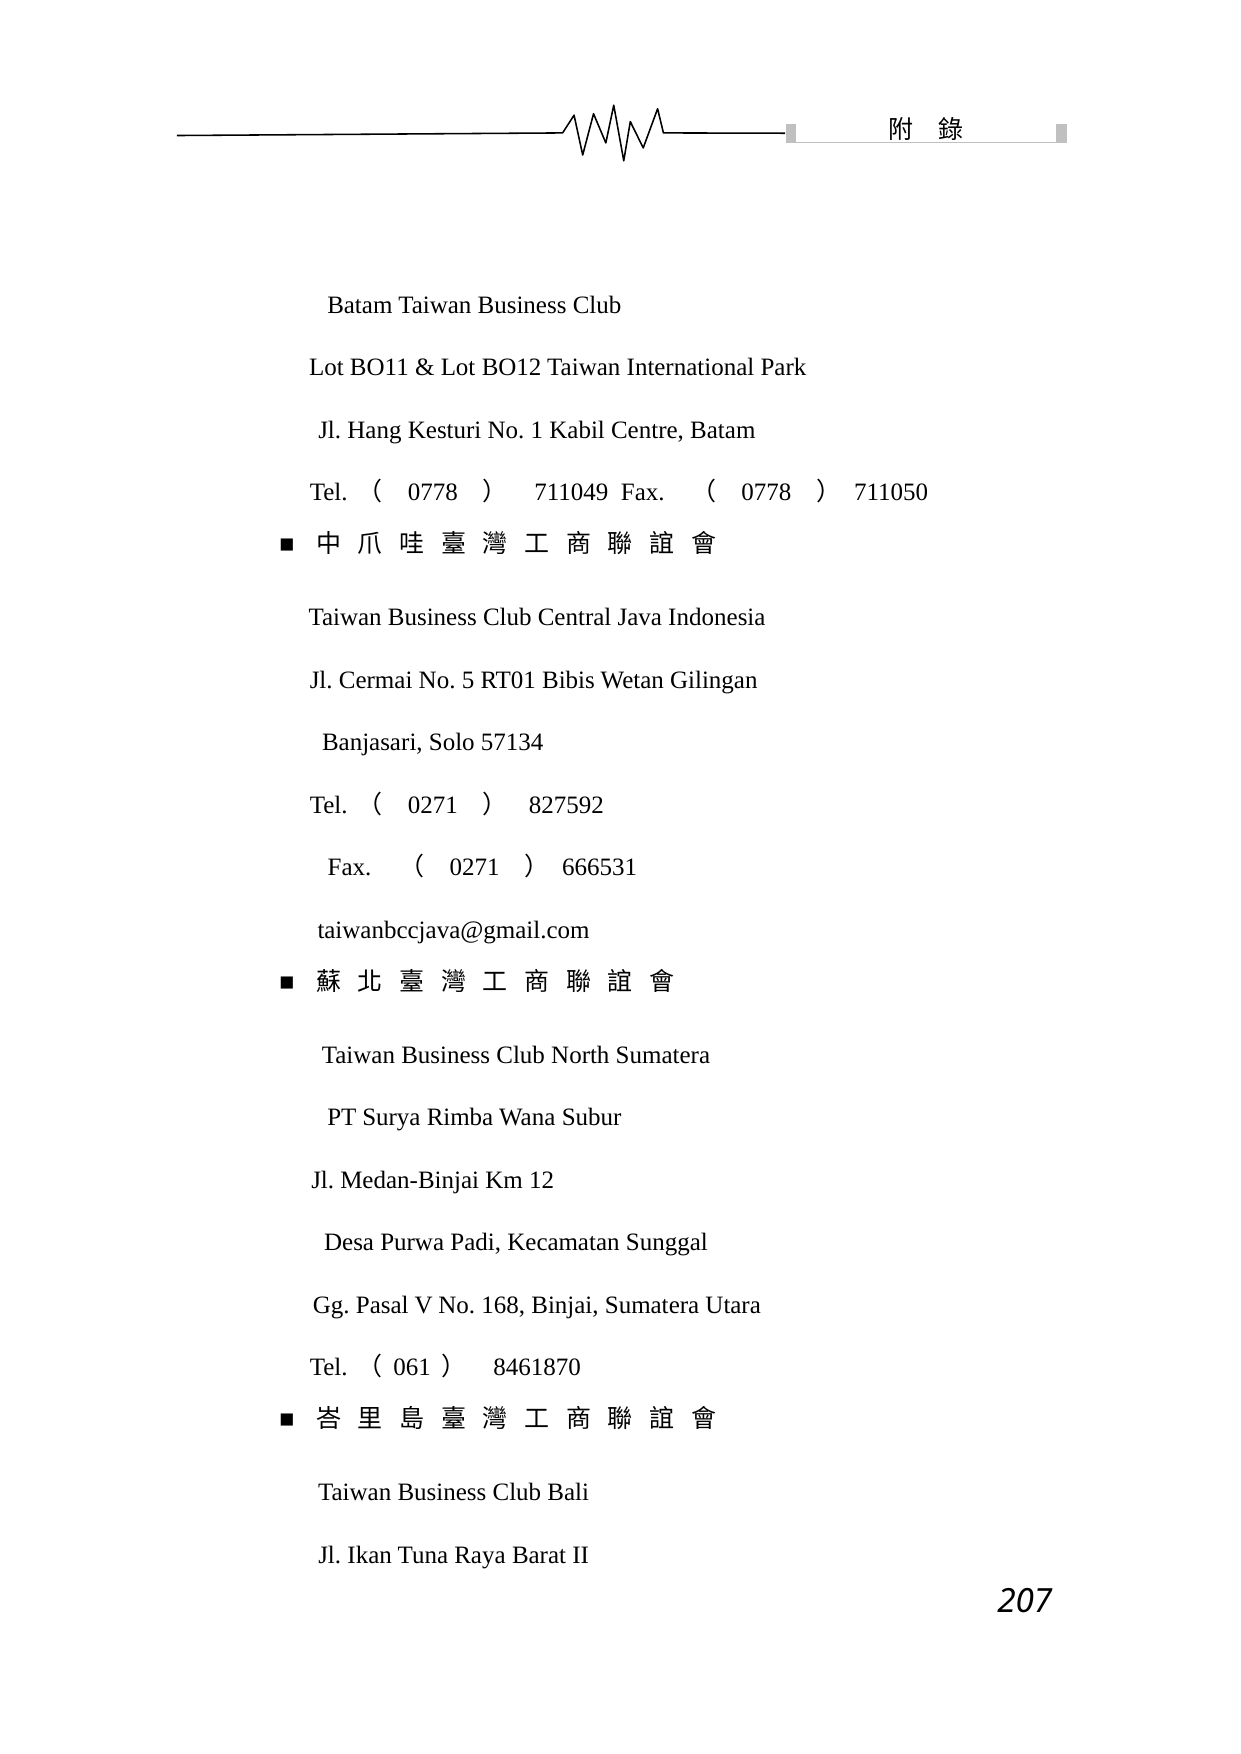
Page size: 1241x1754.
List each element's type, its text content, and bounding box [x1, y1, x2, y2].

text Desa Purwa Padi, Kecamatan Sunggal [183, 1188, 1058, 1250]
text Fax.（0271）666531 [183, 813, 1058, 875]
text Tel.（0778）711049 Fax.（0778）711050 [183, 438, 1058, 500]
text Taiwan Business Club Bali [183, 1438, 1058, 1500]
text Lot BO11 & Lot BO12 Taiwan International Park [183, 313, 1058, 375]
text ■中爪哇臺灣工商聯誼會 [183, 500, 1058, 563]
text Taiwan Business Club Central Java Indonesia [183, 563, 1058, 625]
text Tel.（061）8461870 [183, 1313, 1058, 1375]
text Batam Taiwan Business Club [183, 250, 1058, 313]
text Taiwan Business Club North Sumatera [183, 1000, 1058, 1063]
text Tel.（0271）827592 [183, 750, 1058, 813]
text PT Surya Rimba Wana Subur [183, 1063, 1058, 1125]
text Banjasari, Solo 57134 [183, 688, 1058, 750]
text ■蘇北臺灣工商聯誼會 [183, 938, 1058, 1000]
text ■峇里島臺灣工商聯誼會 [183, 1375, 1058, 1438]
text Jl. Hang Kesturi No. 1 Kabil Centre, Batam [183, 375, 1058, 438]
text Jl. Medan-Binjai Km 12 [183, 1125, 1058, 1188]
text Jl. Cermai No. 5 RT01 Bibis Wetan Gilingan [183, 625, 1058, 688]
text Gg. Pasal V No. 168, Binjai, Sumatera Utara [183, 1250, 1058, 1313]
text taiwanbccjava@gmail.com [183, 875, 1058, 938]
text Jl. Ikan Tuna Raya Barat II [183, 1500, 1058, 1563]
